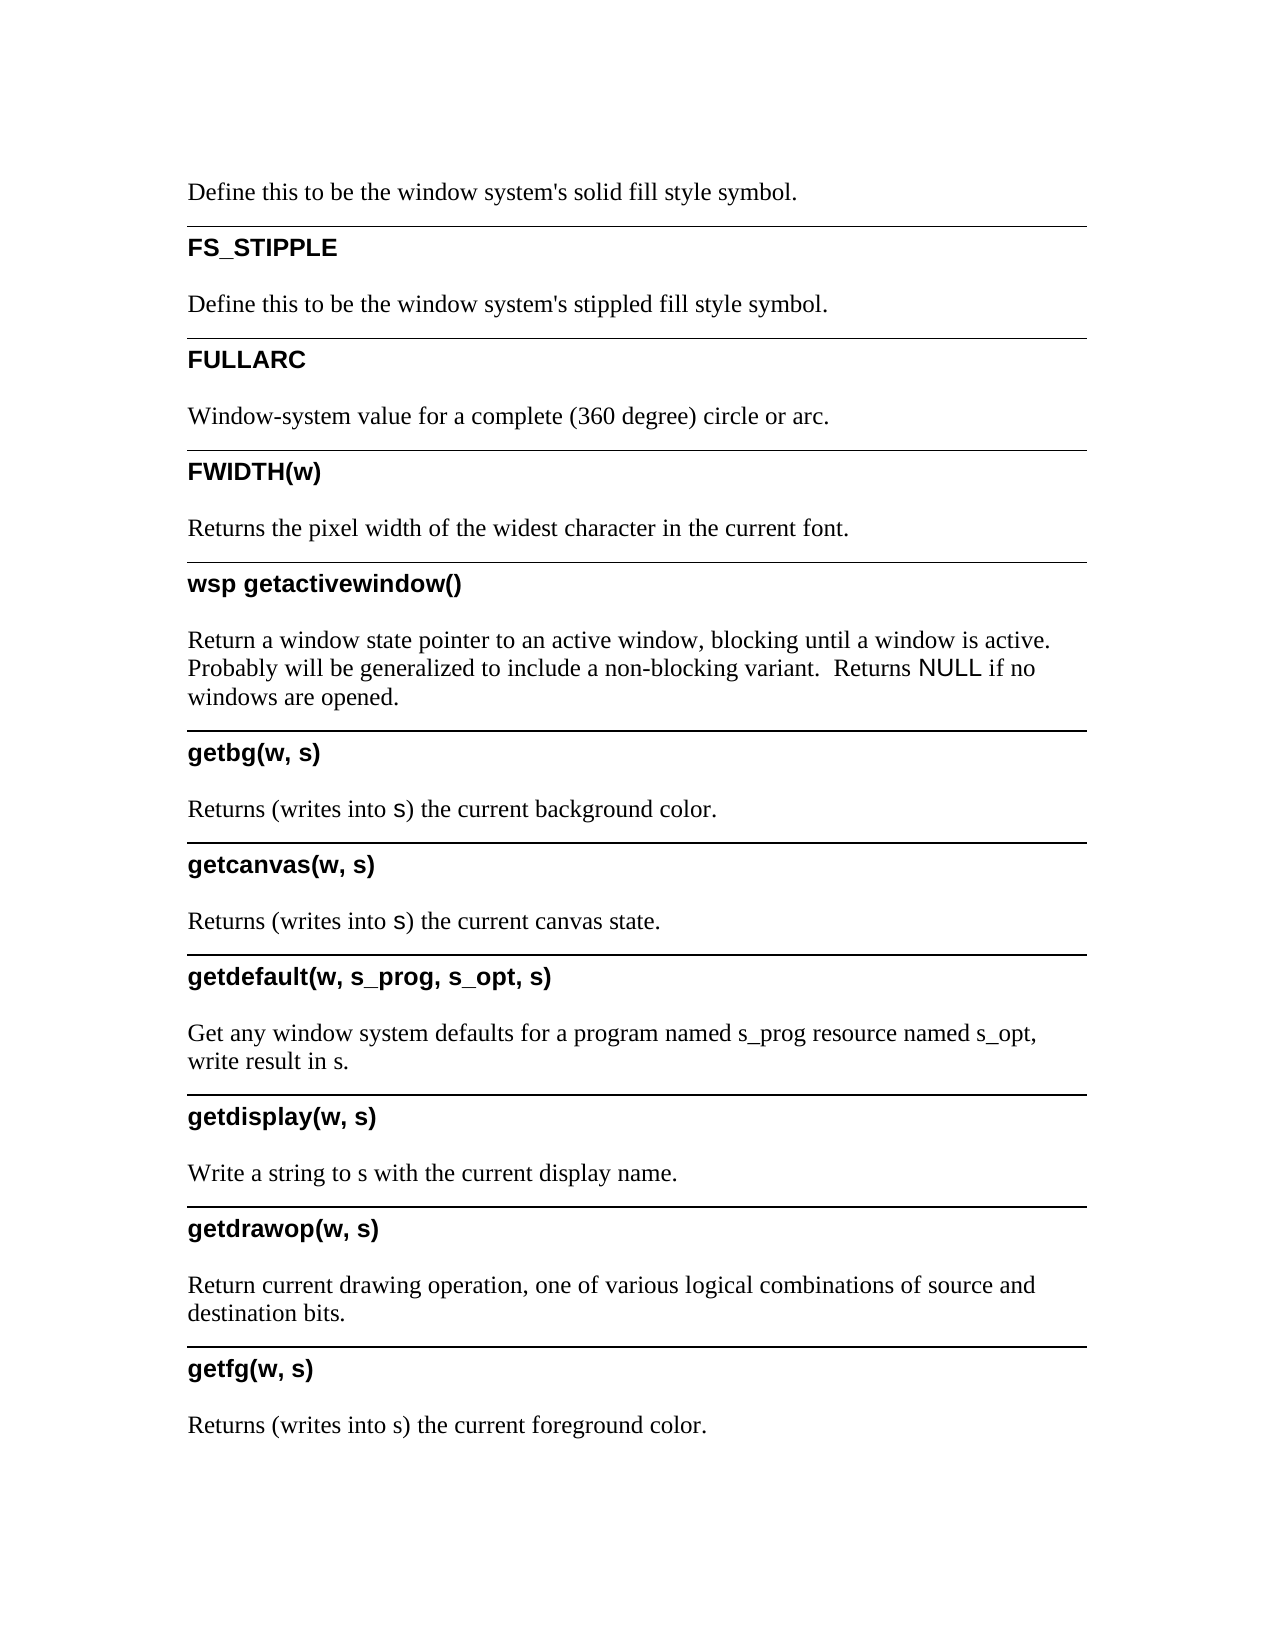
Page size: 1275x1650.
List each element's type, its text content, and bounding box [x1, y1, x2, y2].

text Returns (writes into s) the current foreground color. [187, 1411, 1087, 1439]
text getdisplay(w, s) [187, 1103, 1087, 1131]
text wsp getactivewindow() [187, 570, 1087, 598]
text Define this to be the window system's stippled fill style symbol. [187, 290, 1087, 318]
text Define this to be the window system's solid fill style symbol. [187, 178, 1087, 206]
text getdefault(w, s_prog, s_opt, s) [187, 963, 1087, 991]
text Returns (writes into s) the current background color. [187, 794, 1087, 822]
text Window-system value for a complete (360 degree) circle or arc. [187, 402, 1087, 430]
text getbg(w, s) [187, 738, 1087, 766]
text FS_STIPPLE [187, 234, 1087, 262]
text Write a string to s with the current display name. [187, 1159, 1087, 1187]
text getcanvas(w, s) [187, 851, 1087, 878]
text getfg(w, s) [187, 1355, 1087, 1383]
text FWIDTH(w) [187, 458, 1087, 486]
text Get any window system defaults for a program named s_prog resource named s_opt, write result in s. [187, 1019, 1087, 1075]
text Return current drawing operation, one of various logical combinations of source and destination bits. [187, 1271, 1087, 1327]
text Returns the pixel width of the widest character in the current font. [187, 514, 1087, 542]
text Return a window state pointer to an active window, blocking until a window is active. Probably will be generalized to include a non-blocking variant. Returns NULL if no windows are opened. [187, 626, 1087, 710]
text Returns (writes into s) the current canvas state. [187, 907, 1087, 934]
text getdrawop(w, s) [187, 1215, 1087, 1243]
text FULLARC [187, 346, 1087, 374]
